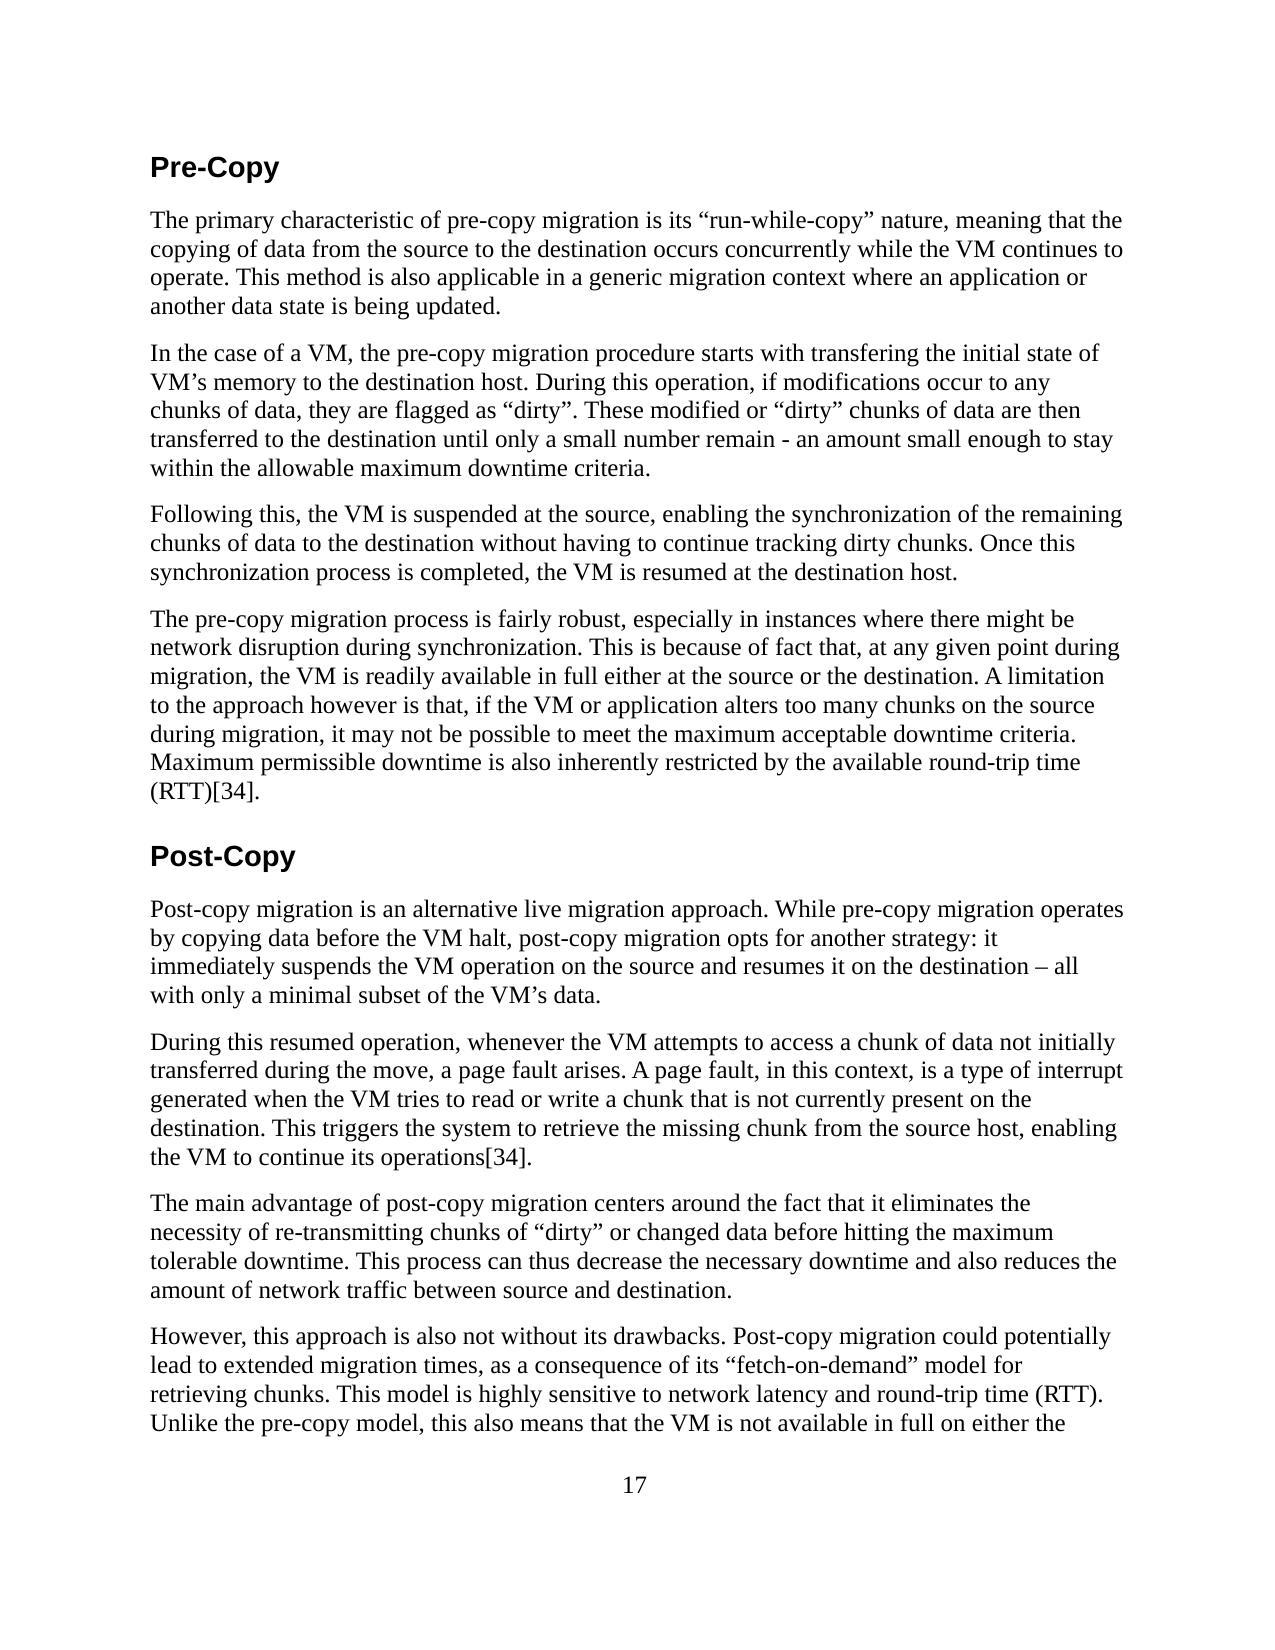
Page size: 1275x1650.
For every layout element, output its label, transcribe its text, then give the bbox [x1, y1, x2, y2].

text The main advantage of post-copy migration centers around the fact that it eliminates the necessity of re-transmitting chunks of “dirty” or changed data before hitting the maximum tolerable downtime. This process can thus decrease the necessary downtime and also reduces the amount of network traffic between source and destination. [150, 1188, 1125, 1303]
text In the case of a VM, the pre-copy migration procedure starts with transfering the initial state of VM’s memory to the destination host. During this operation, if modifications occur to any chunks of data, they are flagged as “dirty”. These modified or “dirty” chunks of data are then transferred to the destination until only a small number remain - an amount small enough to stay within the allowable maximum downtime criteria. [150, 338, 1125, 482]
text Following this, the VM is suspended at the source, enabling the synchronization of the remaining chunks of data to the destination without having to continue tracking dirty chunks. Once this synchronization process is completed, the VM is resumed at the destination host. [150, 499, 1125, 586]
text During this resumed operation, whenever the VM attempts to access a chunk of data not initially transferred during the move, a page fault arises. A page fault, in this context, is a type of interrupt generated when the VM tries to read or write a chunk that is not currently present on the destination. This triggers the system to retrieve the missing chunk from the source host, enabling the VM to continue its operations[34]. [150, 1027, 1125, 1171]
text However, this approach is also not without its drawbacks. Post-copy migration could potentially lead to extended migration times, as a consequence of its “fetch-on-demand” model for retrieving chunks. This model is highly sensitive to network latency and round-trip time (RTT). Unlike the pre-copy model, this also means that the VM is not available in full on either the [150, 1321, 1125, 1436]
subtitle Pre-Copy [150, 150, 1125, 183]
text The primary characteristic of pre-copy migration is its “run-while-copy” nature, meaning that the copying of data from the source to the destination occurs concurrently while the VM continues to operate. This method is also applicable in a generic migration context where an application or another data state is being updated. [150, 205, 1125, 320]
subtitle Post-Copy [150, 839, 1125, 872]
text The pre-copy migration process is fairly robust, especially in instances where there might be network disruption during synchronization. This is because of fact that, at any given point during migration, the VM is readily available in full either at the source or the destination. A limitation to the approach however is that, if the VM or application alters too many chunks on the source during migration, it may not be possible to meet the maximum acceptable downtime criteria. Maximum permissible downtime is also inherently restricted by the available round-trip time (RTT)[34]. [150, 604, 1125, 805]
text Post-copy migration is an alternative live migration approach. While pre-copy migration operates by copying data before the VM halt, post-copy migration opts for another strategy: it immediately suspends the VM operation on the source and resumes it on the destination – all with only a minimal subset of the VM’s data. [150, 894, 1125, 1009]
